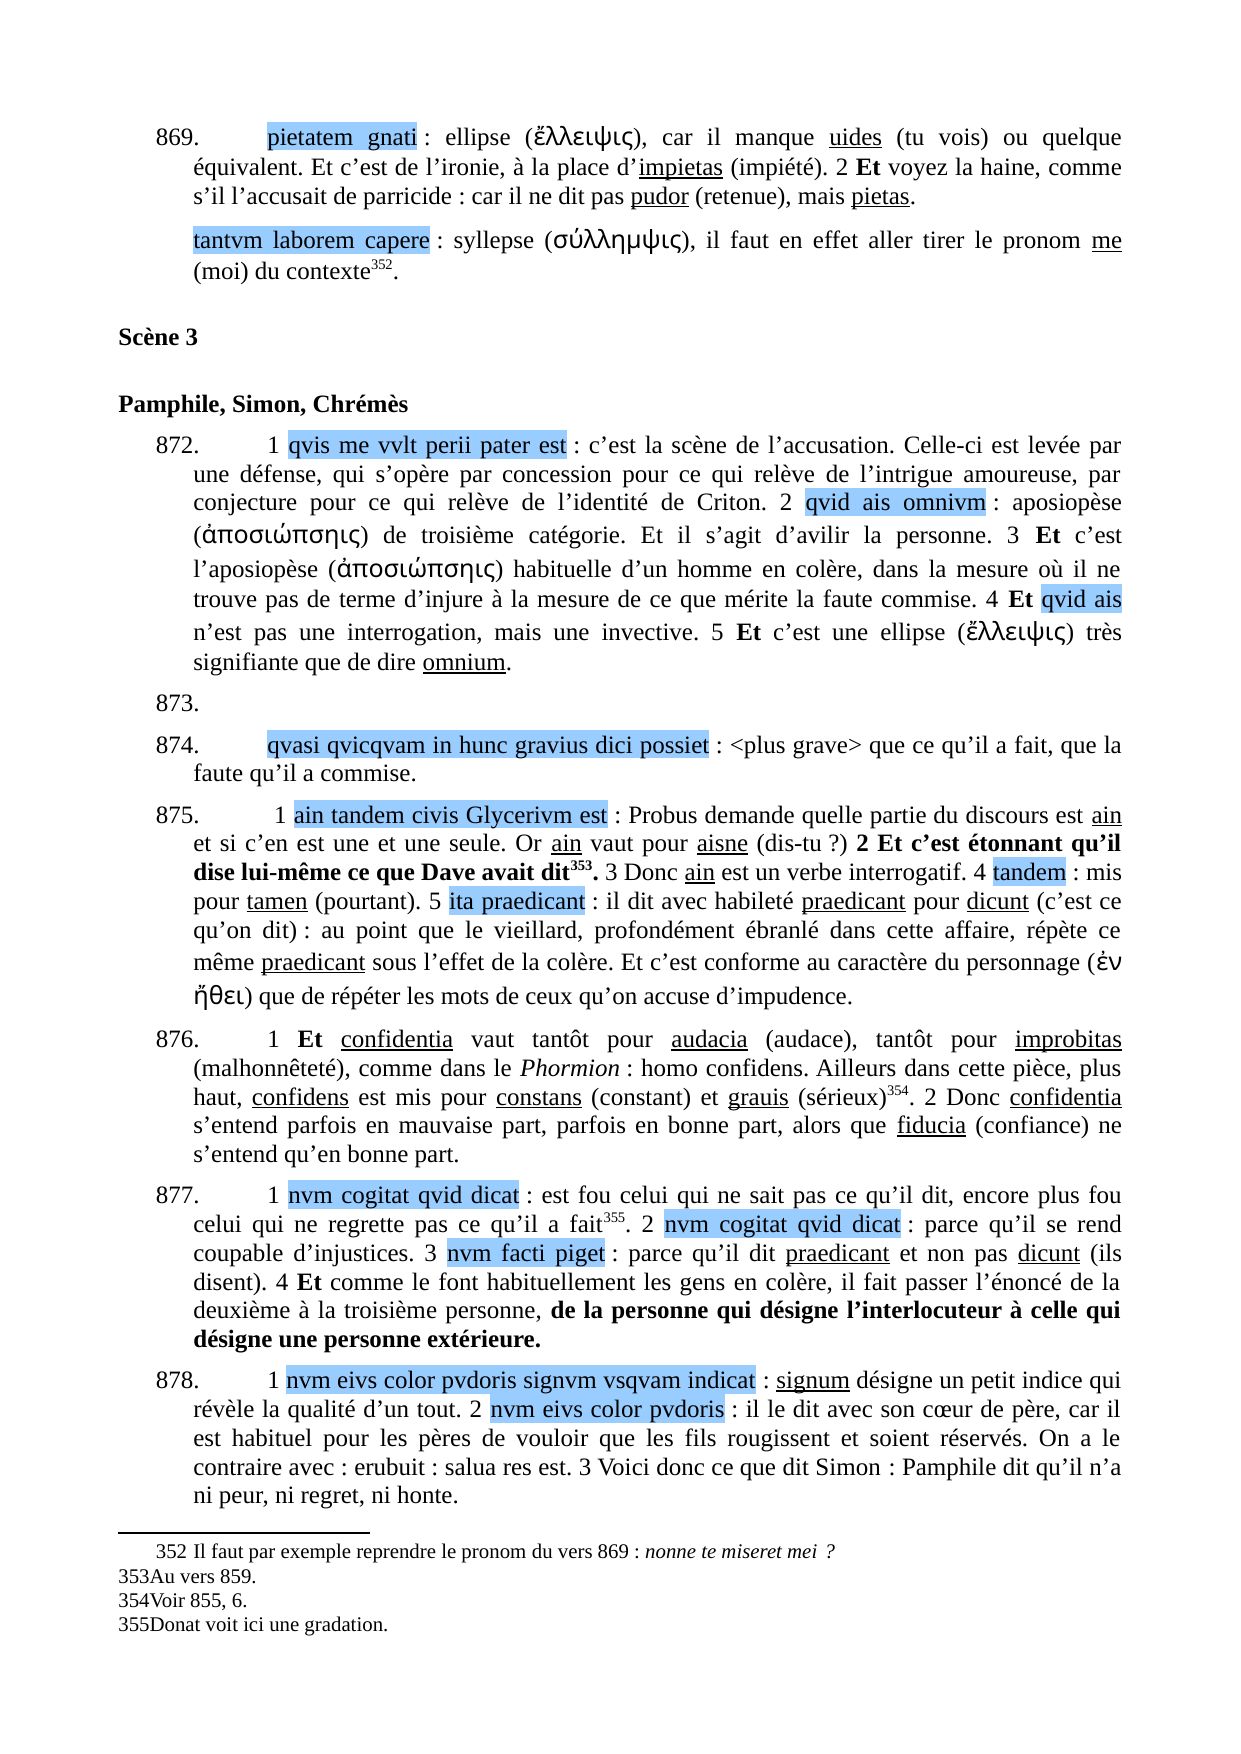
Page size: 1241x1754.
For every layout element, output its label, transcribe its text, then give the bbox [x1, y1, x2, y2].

list 1 ain tandem civis Glycerivm est : Probus demande quelle partie du discours est ain et si c’en est une et une seule. Or ain vaut pour aisne (dis-tu ?) 2 Et c’est étonnant qu’il dise lui-même ce que Dave avait dit. 3 Donc ain est un verbe interrogatif. 4 tandem : mis pour tamen (pourtant). 5 ita praedicant : il dit avec habileté praedicant pour dicunt (c’est ce qu’on dit) : au point que le vieillard, profondément ébranlé dans cette affaire, répète ce même praedicant sous l’effet de la colère. Et c’est conforme au caractère du personnage (ἐν ἤθει) que de répéter les mots de ceux qu’on accuse d’impudence. [156, 800, 1122, 1012]
list tantvm laborem capere : syllepse (σύλλημψις), il faut en effet aller tirer le pronom me (moi) du contexte. [156, 222, 1122, 285]
subtitle Scène 3 [118, 322, 1122, 351]
list 1 qvis me vvlt perii pater est : c’est la scène de l’accusation. Celle-ci est levée par une défense, qui s’opère par concession pour ce qui relève de l’intrigue amoureuse, par conjecture pour ce qui relève de l’identité de Criton. 2 qvid ais omnivm : aposiopèse (ἀποσιώπσηις) de troisième catégorie. Et il s’agit d’avilir la personne. 3 Et c’est l’aposiopèse (ἀποσιώπσηις) habituelle d’un homme en colère, dans la mesure où il ne trouve pas de terme d’injure à la mesure de ce que mérite la faute commise. 4 Et qvid ais n’est pas une interrogation, mais une invective. 5 Et c’est une ellipse (ἔλλειψις) très signifiante que de dire omnium. [156, 430, 1122, 676]
list Voir 855, 6. [118, 1588, 1122, 1612]
subtitle Pamphile, Simon, Chrémès [118, 389, 1122, 417]
list Au vers 859. [118, 1563, 1122, 1588]
list Donat voit ici une gradation. [118, 1612, 1122, 1636]
list Il faut par exemple reprendre le pronom du vers 869 : nonne te miseret mei ? [156, 1539, 1122, 1563]
list pietatem gnati : ellipse (ἔλλειψις), car il manque uides (tu vois) ou quelque équivalent. Et c’est de l’ironie, à la place d’impietas (impiété). 2 Et voyez la haine, comme s’il l’accusait de parricide : car il ne dit pas pudor (retenue), mais pietas. [156, 118, 1122, 210]
list qvasi qvicqvam in hunc gravius dici possiet : <plus grave> que ce qu’il a fait, que la faute qu’il a commise. [156, 730, 1122, 787]
list 1 nvm cogitat qvid dicat : est fou celui qui ne sait pas ce qu’il dit, encore plus fou celui qui ne regrette pas ce qu’il a fait. 2 nvm cogitat qvid dicat : parce qu’il se rend coupable d’injustices. 3 nvm facti piget : parce qu’il dit praedicant et non pas dicunt (ils disent). 4 Et comme le font habituellement les gens en colère, il fait passer l’énoncé de la deuxième à la troisième personne, de la personne qui désigne l’interlocuteur à celle qui désigne une personne extérieure. [156, 1180, 1122, 1353]
list 1 Et confidentia vaut tantôt pour audacia (audace), tantôt pour improbitas (malhonnêteté), comme dans le Phormion : homo confidens. Ailleurs dans cette pièce, plus haut, confidens est mis pour constans (constant) et grauis (sérieux). 2 Donc confidentia s’entend parfois en mauvaise part, parfois en bonne part, alors que fiducia (confiance) ne s’entend qu’en bonne part. [156, 1024, 1122, 1168]
list 1 nvm eivs color pvdoris signvm vsqvam indicat : signum désigne un petit indice qui révèle la qualité d’un tout. 2 nvm eivs color pvdoris : il le dit avec son cœur de père, car il est habituel pour les pères de vouloir que les fils rougissent et soient réservés. On a le contraire avec : erubuit : salua res est. 3 Voici donc ce que dit Simon : Pamphile dit qu’il n’a ni peur, ni regret, ni honte. [156, 1365, 1122, 1509]
